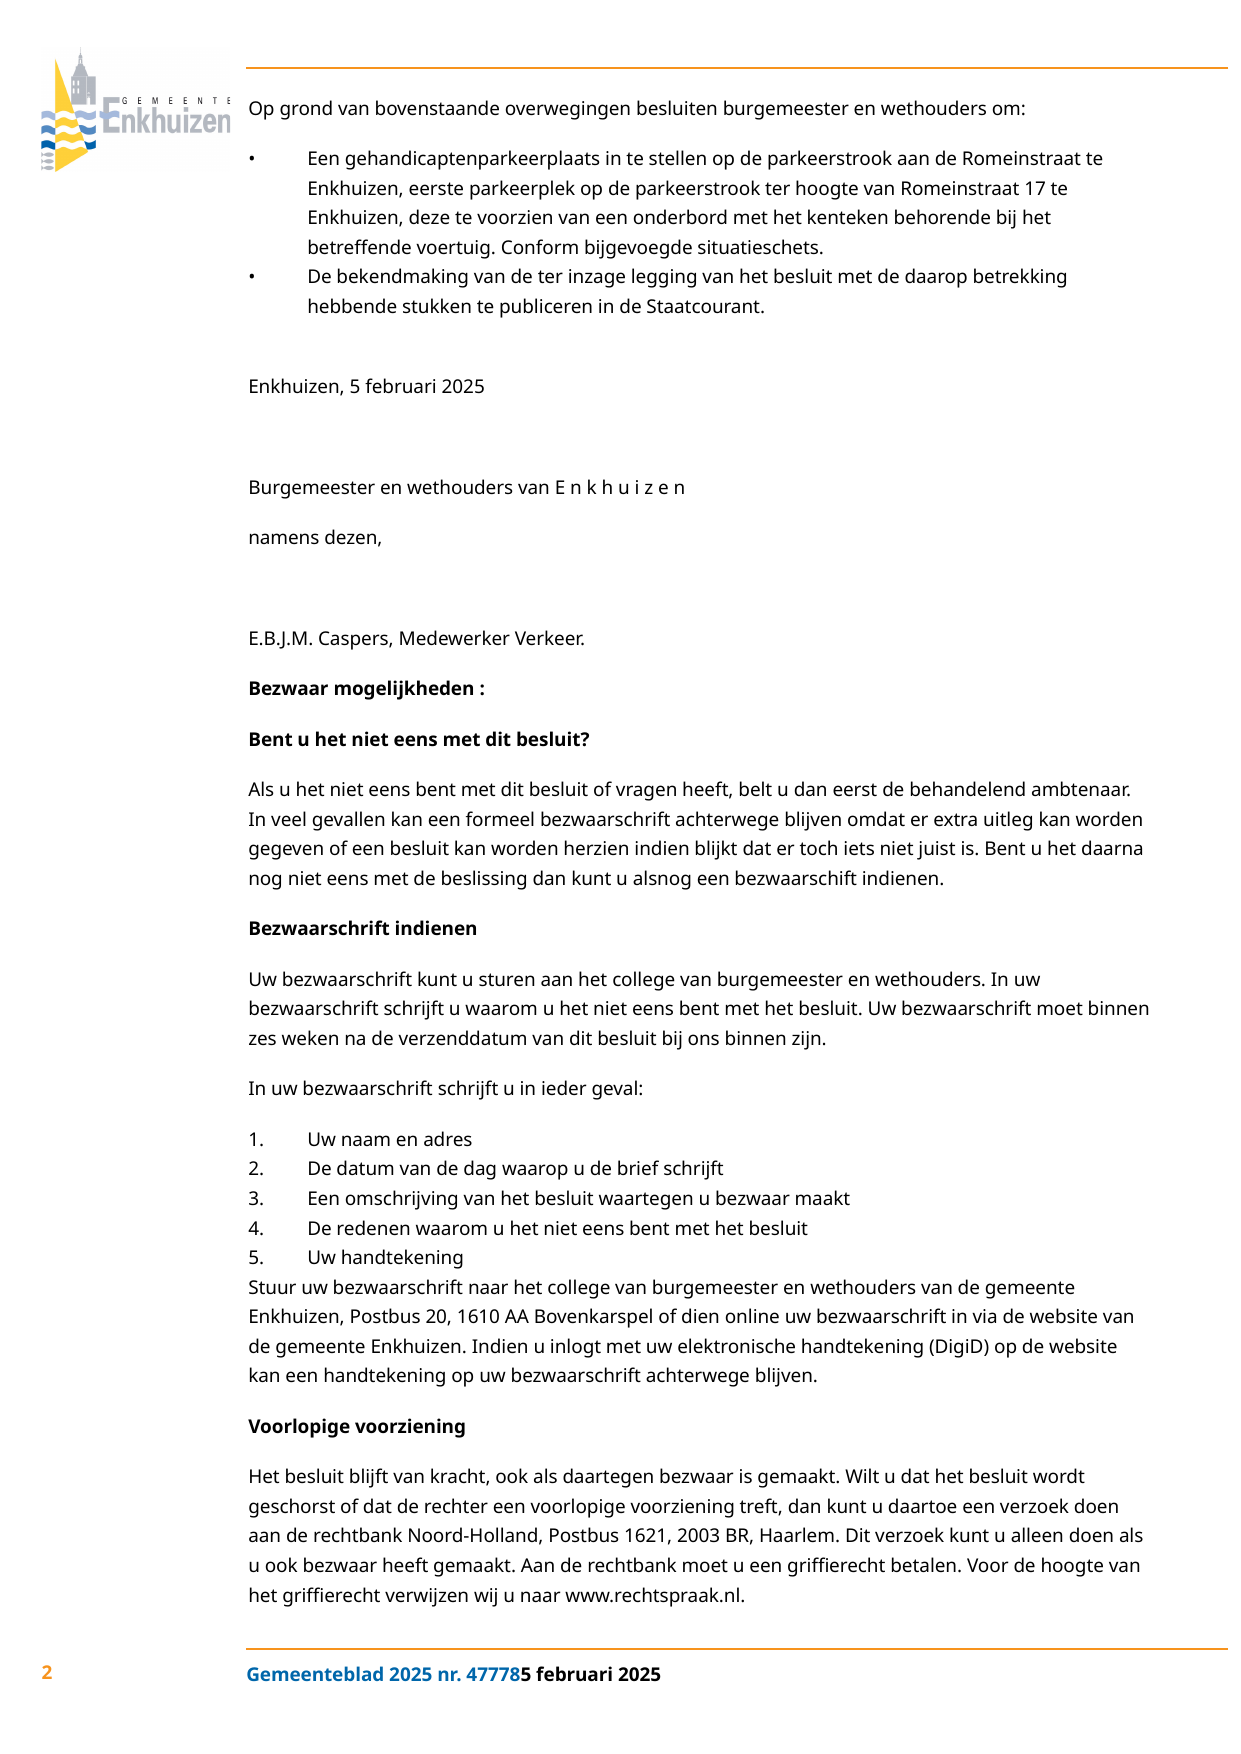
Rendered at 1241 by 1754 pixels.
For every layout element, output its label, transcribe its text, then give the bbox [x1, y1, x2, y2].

text Als u het niet eens bent met dit besluit of vragen heeft, belt u dan eerst de behandelend ambtenaar. In veel gevallen kan een formeel bezwaarschrift achterwege blijven omdat er extra uitleg kan worden gegeven of een besluit kan worden herzien indien blijkt dat er toch iets niet juist is. Bent u het daarna nog niet eens met de beslissing dan kunt u alsnog een bezwaarschift indienen. [248, 776, 1152, 891]
list De redenen waarom u het niet eens bent met het besluit [248, 1215, 1152, 1241]
text Bent u het niet eens met dit besluit? [248, 726, 1152, 752]
list Een omschrijving van het besluit waartegen u bezwaar maakt [248, 1185, 1152, 1211]
list Uw handtekening [248, 1244, 1152, 1270]
text Op grond van bovenstaande overwegingen besluiten burgemeester en wethouders om: [248, 95, 1152, 121]
list De bekendmaking van de ter inzage legging van het besluit met de daarop betrekking hebbende stukken te publiceren in de Staatcourant. [248, 263, 1152, 319]
text In uw bezwaarschrift schrijft u in ieder geval: [248, 1076, 1152, 1101]
list De datum van de dag waarop u de brief schrijft [248, 1156, 1152, 1181]
list Een gehandicaptenparkeerplaats in te stellen op de parkeerstrook aan de Romeinstraat te Enkhuizen, eerste parkeerplek op de parkeerstrook ter hoogte van Romeinstraat 17 te Enkhuizen, deze te voorzien van een onderbord met het kenteken behorende bij het betreffende voertuig. Conform bijgevoegde situatieschets. [248, 145, 1152, 260]
text Uw bezwaarschrift kunt u sturen aan het college van burgemeester en wethouders. In uw bezwaarschrift schrijft u waarom u het niet eens bent met het besluit. Uw bezwaarschrift moet binnen zes weken na de verzenddatum van dit besluit bij ons binnen zijn. [248, 966, 1152, 1051]
text namens dezen, [248, 524, 1152, 550]
text Het besluit blijft van kracht, ook als daartegen bezwaar is gemaakt. Wilt u dat het besluit wordt geschorst of dat de rechter een voorlopige voorziening treft, dan kunt u daartoe een verzoek doen aan de rechtbank Noord-Holland, Postbus 1621, 2003 BR, Haarlem. Dit verzoek kunt u alleen doen als u ook bezwaar heeft gemaakt. Aan de rechtbank moet u een griffierecht betalen. Voor de hoogte van het griffierecht verwijzen wij u naar www.rechtspraak.nl. [248, 1463, 1152, 1608]
text Voorlopige voorziening [248, 1413, 1152, 1439]
list Uw naam en adres [248, 1126, 1152, 1152]
text Bezwaarschrift indienen [248, 916, 1152, 941]
text Stuur uw bezwaarschrift naar het college van burgemeester en wethouders van de gemeente Enkhuizen, Postbus 20, 1610 AA Bovenkarspel of dien online uw bezwaarschrift in via de website van de gemeente Enkhuizen. Indien u inlogt met uw elektronische handtekening (DigiD) op de website kan een handtekening op uw bezwaarschrift achterwege blijven. [248, 1274, 1152, 1388]
text E.B.J.M. Caspers, Medewerker Verkeer. [248, 625, 1152, 651]
text Burgemeester en wethouders van E n k h u i z e n [248, 474, 1152, 500]
text Enkhuizen, 5 februari 2025 [248, 373, 1152, 399]
picture [41, 47, 231, 172]
text Bezwaar mogelijkheden : [248, 676, 1152, 701]
